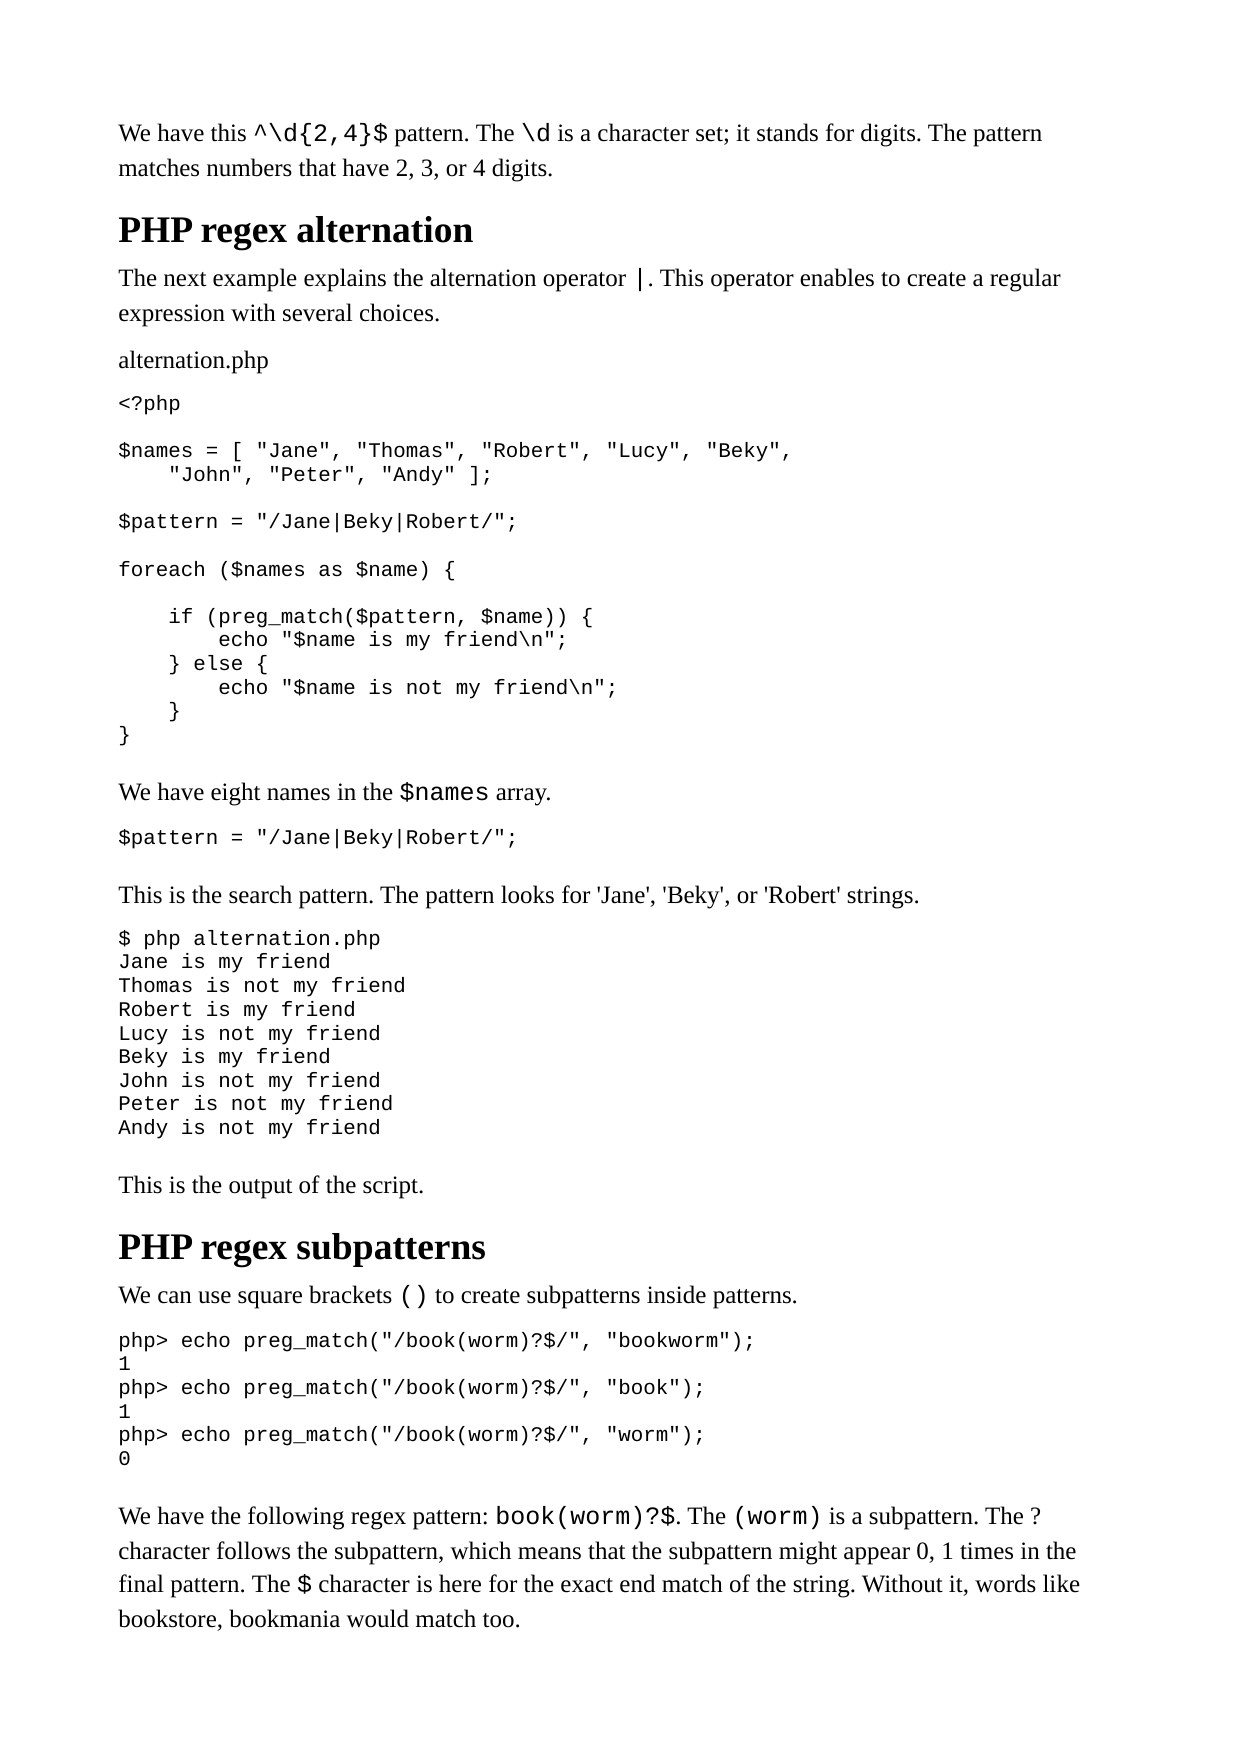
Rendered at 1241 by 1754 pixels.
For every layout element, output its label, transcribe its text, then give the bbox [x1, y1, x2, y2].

subtitle PHP regex alternation [118, 207, 1122, 250]
text We have eight names in the $names array. [118, 777, 1122, 808]
text The next example explains the alternation operator |. This operator enables to create a regular expression with several choices. [118, 263, 1122, 327]
text We have this ^\d{2,4}$ pattern. The \d is a character set; it stands for digits. The pattern matches numbers that have 2, 3, or 4 digits. [118, 118, 1122, 182]
text This is the output of the script. [118, 1170, 1122, 1199]
text if (preg_match($pattern, $name)) { [118, 606, 1122, 629]
text echo "$name is my friend\n"; [118, 629, 1122, 653]
text } else { [118, 653, 1122, 677]
text $pattern = "/Jane|Beky|Robert/"; [118, 511, 1122, 535]
text php> echo preg_match("/book(worm)?$/", "bookworm"); [118, 1330, 1122, 1353]
text php> echo preg_match("/book(worm)?$/", "worm"); [118, 1424, 1122, 1448]
text echo "$name is not my friend\n"; [118, 677, 1122, 700]
text We have the following regex pattern: book(worm)?$. The (worm) is a subpattern. The ? character follows the subpattern, which means that the subpattern might appear 0, 1 times in the final pattern. The $ character is here for the exact end match of the string. Without it, words like bookstore, bookmania would match too. [118, 1501, 1122, 1633]
text 0 [118, 1448, 1122, 1472]
subtitle PHP regex subpatterns [118, 1224, 1122, 1267]
text Lucy is not my friend [118, 1022, 1122, 1046]
text php> echo preg_match("/book(worm)?$/", "book"); [118, 1377, 1122, 1401]
text Thomas is not my friend [118, 975, 1122, 999]
text foreach ($names as $name) { [118, 558, 1122, 582]
text } [118, 700, 1122, 724]
text } [118, 724, 1122, 748]
text $names = [ "Jane", "Thomas", "Robert", "Lucy", "Beky", [118, 440, 1122, 464]
text We can use square brackets () to create subpatterns inside patterns. [118, 1280, 1122, 1311]
text Andy is not my friend [118, 1117, 1122, 1141]
text Peter is not my friend [118, 1093, 1122, 1117]
text alternation.php [118, 345, 1122, 374]
text Jane is my friend [118, 952, 1122, 975]
text 1 [118, 1401, 1122, 1424]
text 1 [118, 1353, 1122, 1377]
text This is the search pattern. The pattern looks for 'Jane', 'Beky', or 'Robert' strings. [118, 880, 1122, 909]
text Robert is my friend [118, 999, 1122, 1022]
text Beky is my friend [118, 1046, 1122, 1070]
text $pattern = "/Jane|Beky|Robert/"; [118, 827, 1122, 851]
text $ php alternation.php [118, 928, 1122, 952]
text John is not my friend [118, 1070, 1122, 1093]
text "John", "Peter", "Andy" ]; [118, 464, 1122, 488]
text <?php [118, 393, 1122, 417]
